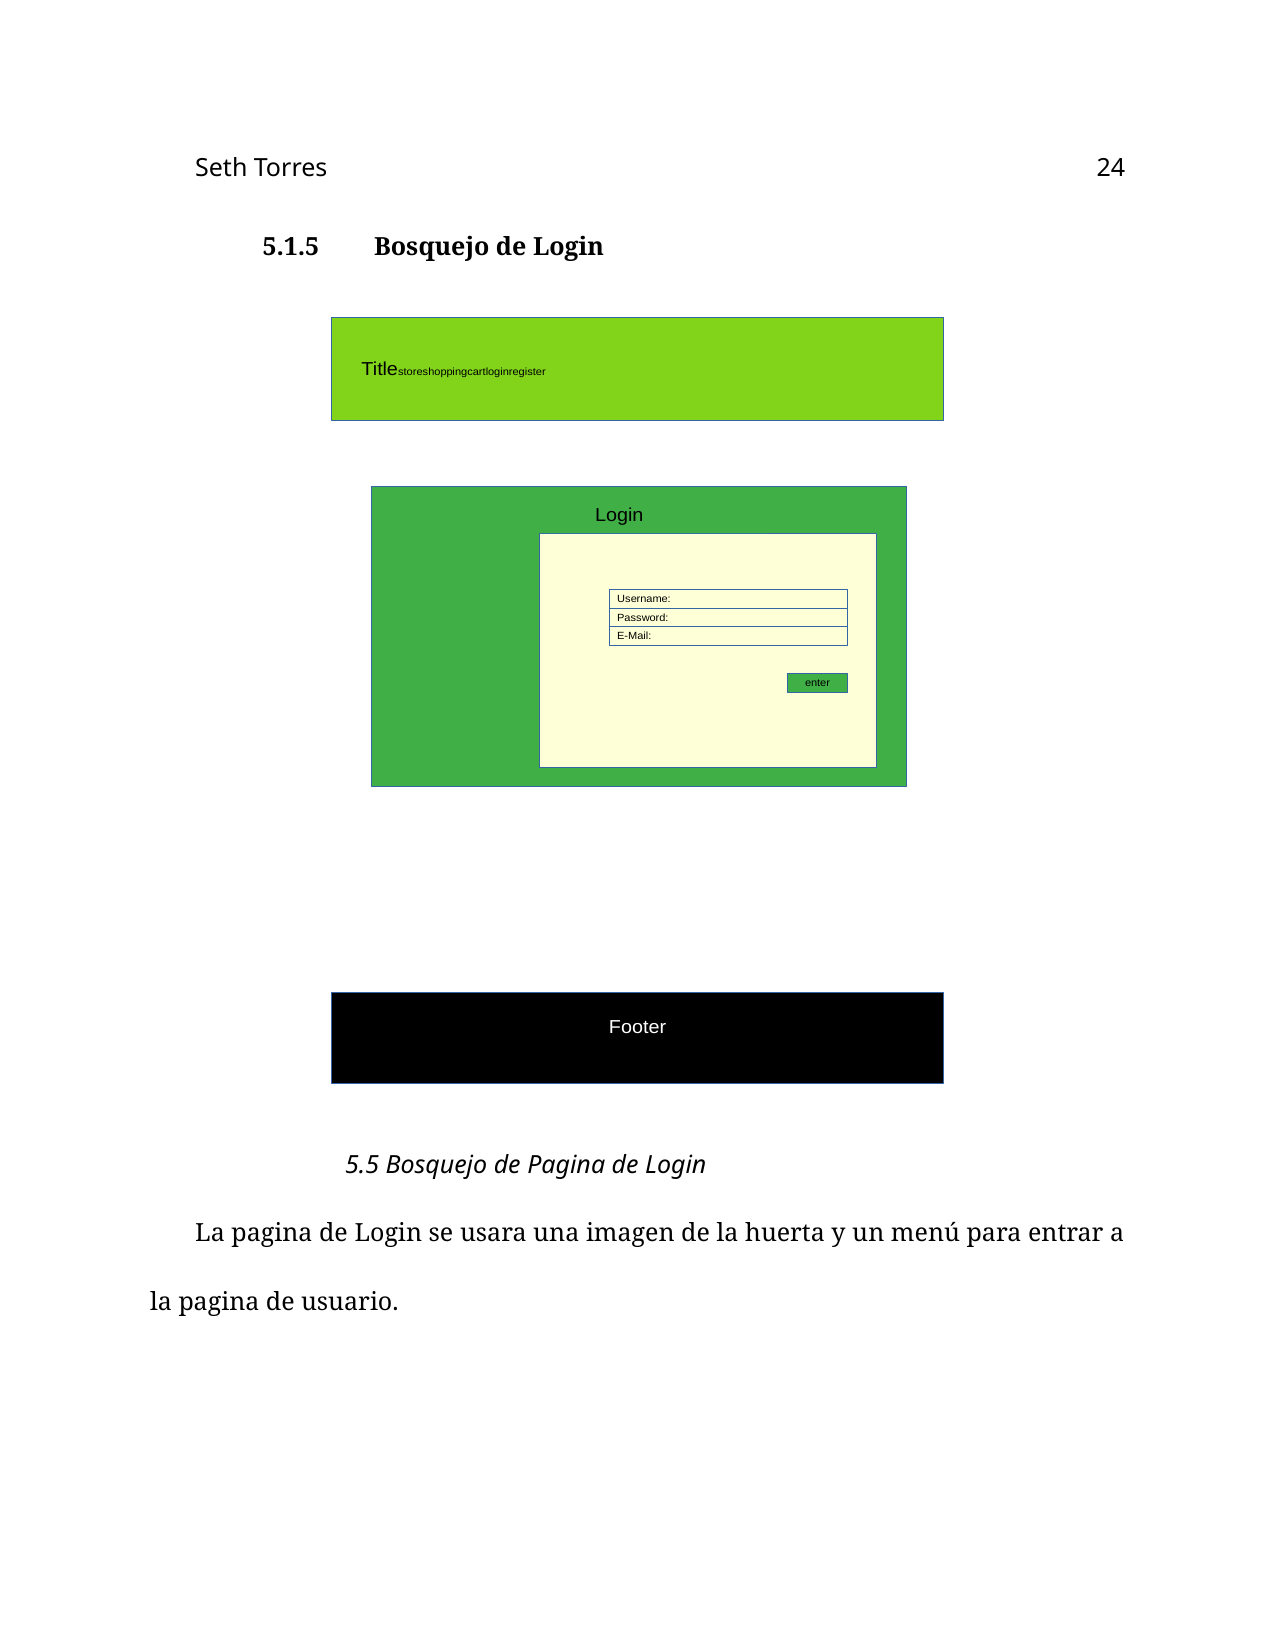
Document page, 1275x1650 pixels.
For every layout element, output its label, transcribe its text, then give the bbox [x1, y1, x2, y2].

text 5.5 Bosquejo de Pagina de Login [300, 288, 975, 1181]
subtitle Bosquejo de Login [262, 228, 1125, 262]
text [300, 275, 975, 288]
text La pagina de Login se usara una imagen de la huerta y un menú para entrar a la pagina de usuario. [150, 309, 1125, 1317]
